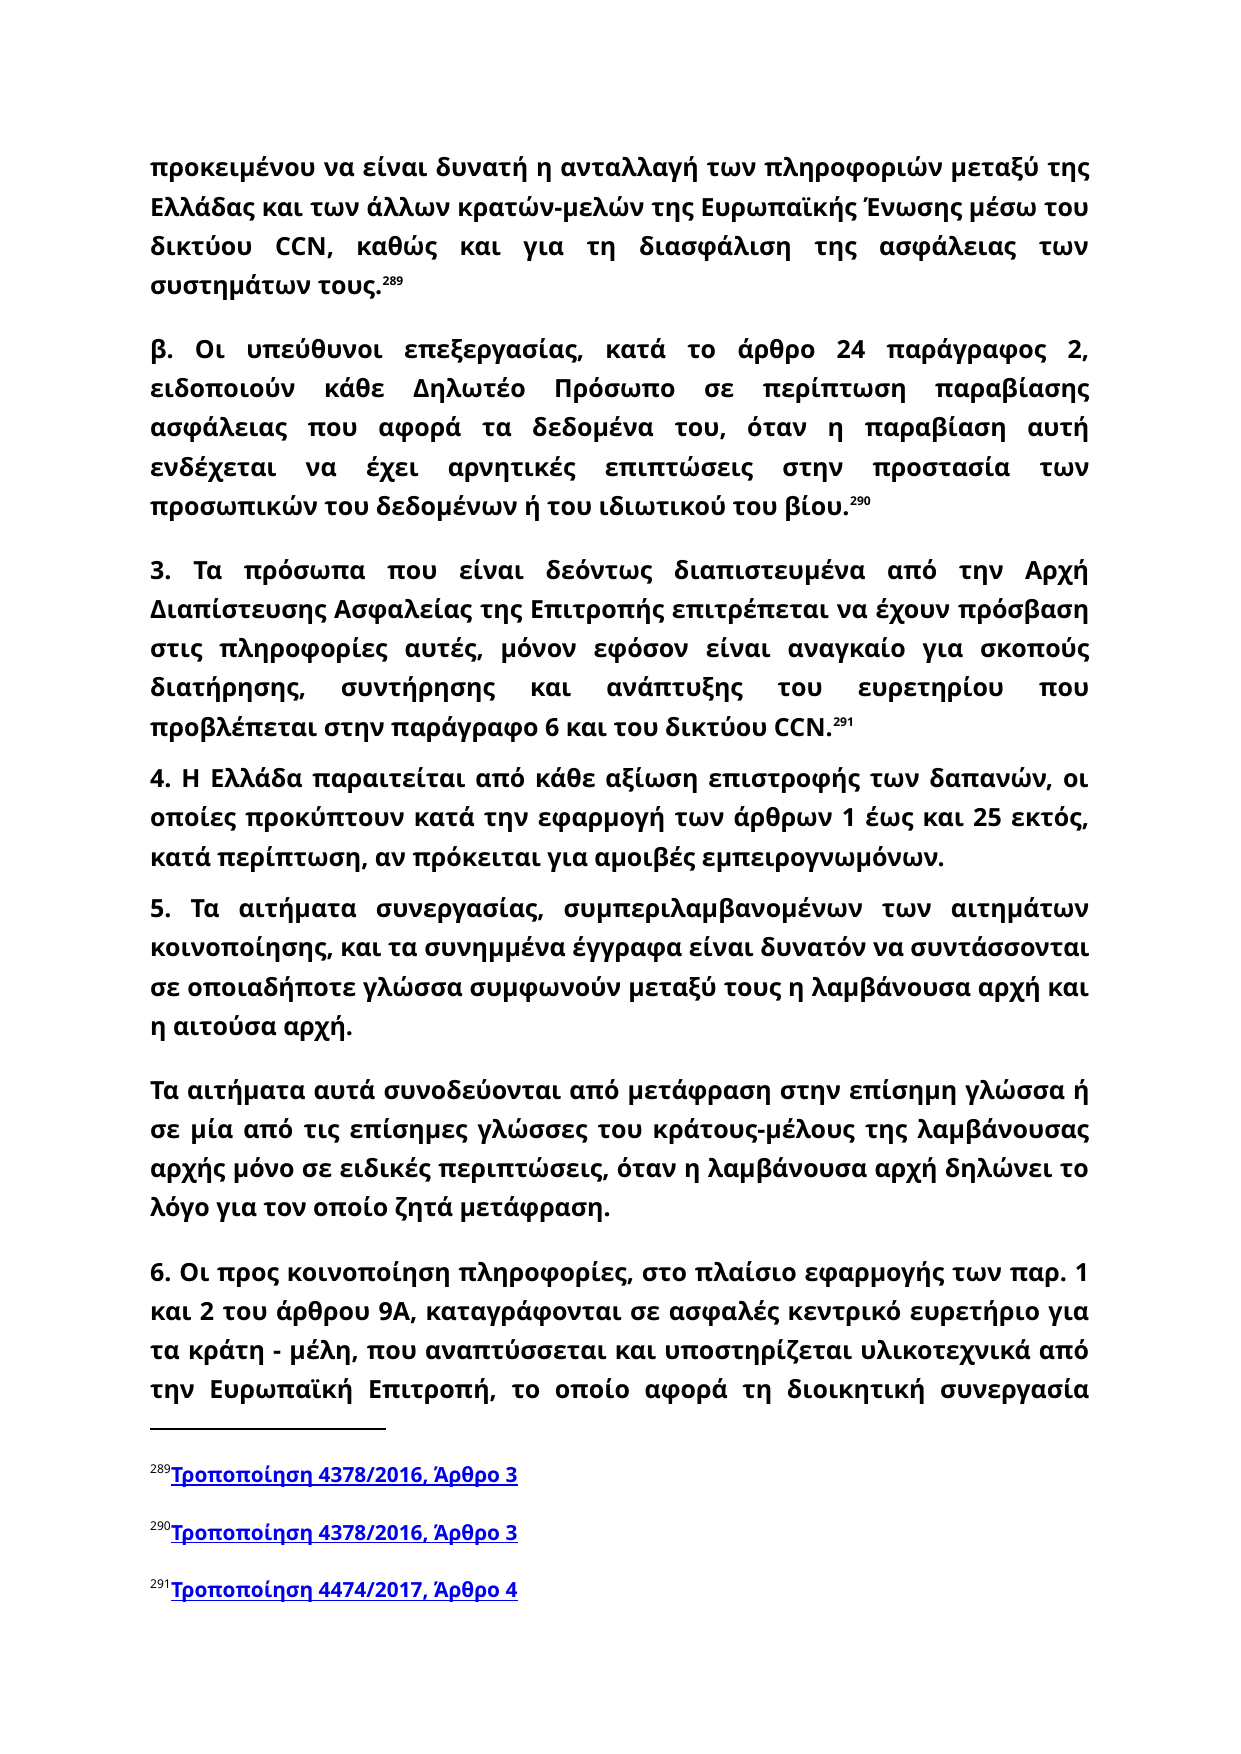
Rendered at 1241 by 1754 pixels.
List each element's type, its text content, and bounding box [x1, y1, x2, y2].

text προκειμένου να είναι δυνατή η ανταλλαγή των πληροφοριών μεταξύ της Ελλάδας και των άλλων κρατών-μελών της Ευρωπαϊκής Ένωσης μέσω του δικτύου CCN, καθώς και για τη διασφάλιση της ασφάλειας των συστημάτων τους. [150, 150, 1090, 302]
text 4. Η Ελλάδα παραιτείται από κάθε αξίωση επιστροφής των δαπανών, οι οποίες προκύπτουν κατά την εφαρμογή των άρθρων 1 έως και 25 εκτός, κατά περίπτωση, αν πρόκειται για αμοιβές εμπειρογνωμόνων. [150, 761, 1090, 873]
text Τροποποίηση 4378/2016, Άρθρο 3 [150, 1518, 1090, 1546]
text Τροποποίηση 4378/2016, Άρθρο 3 [150, 1460, 1090, 1489]
text 5. Τα αιτήματα συνεργασίας, συμπεριλαμβανομένων των αιτημάτων κοινοποίησης, και τα συνημμένα έγγραφα είναι δυνατόν να συντάσσονται σε οποιαδήποτε γλώσσα συμφωνούν μεταξύ τους η λαμβάνουσα αρχή και η αιτούσα αρχή. [150, 891, 1090, 1042]
text 6. Οι προς κοινοποίηση πληροφορίες, στο πλαίσιο εφαρμογής των παρ. 1 και 2 του άρθρου 9Α, καταγράφονται σε ασφαλές κεντρικό ευρετήριο για τα κράτη - μέλη, που αναπτύσσεται και υποστηρίζεται υλικοτεχνικά από την Ευρωπαϊκή Επιτροπή, το οποίο αφορά τη διοικητική συνεργασία [150, 1254, 1090, 1406]
text Τα αιτήματα αυτά συνοδεύονται από μετάφραση στην επίσημη γλώσσα ή σε μία από τις επίσημες γλώσσες του κράτους-μέλους της λαμβάνουσας αρχής μόνο σε ειδικές περιπτώσεις, όταν η λαμβάνουσα αρχή δηλώνει το λόγο για τον οποίο ζητά μετάφραση. [150, 1072, 1090, 1224]
text β. Οι υπεύθυνοι επεξεργασίας, κατά το άρθρο 24 παράγραφος 2, ειδοποιούν κάθε Δηλωτέο Πρόσωπο σε περίπτωση παραβίασης ασφάλειας που αφορά τα δεδομένα του, όταν η παραβίαση αυτή ενδέχεται να έχει αρνητικές επιπτώσεις στην προστασία των προσωπικών του δεδομένων ή του ιδιωτικού του βίου. [150, 332, 1090, 522]
text Τροποποίηση 4474/2017, Άρθρο 4 [150, 1576, 1090, 1604]
text 3. Τα πρόσωπα που είναι δεόντως διαπιστευμένα από την Αρχή Διαπίστευσης Ασφαλείας της Επιτροπής επιτρέπεται να έχουν πρόσβαση στις πληροφορίες αυτές, μόνον εφόσον είναι αναγκαίο για σκοπούς διατήρησης, συντήρησης και ανάπτυξης του ευρετηρίου που προβλέπεται στην παράγραφο 6 και του δικτύου CCN. [150, 552, 1090, 743]
